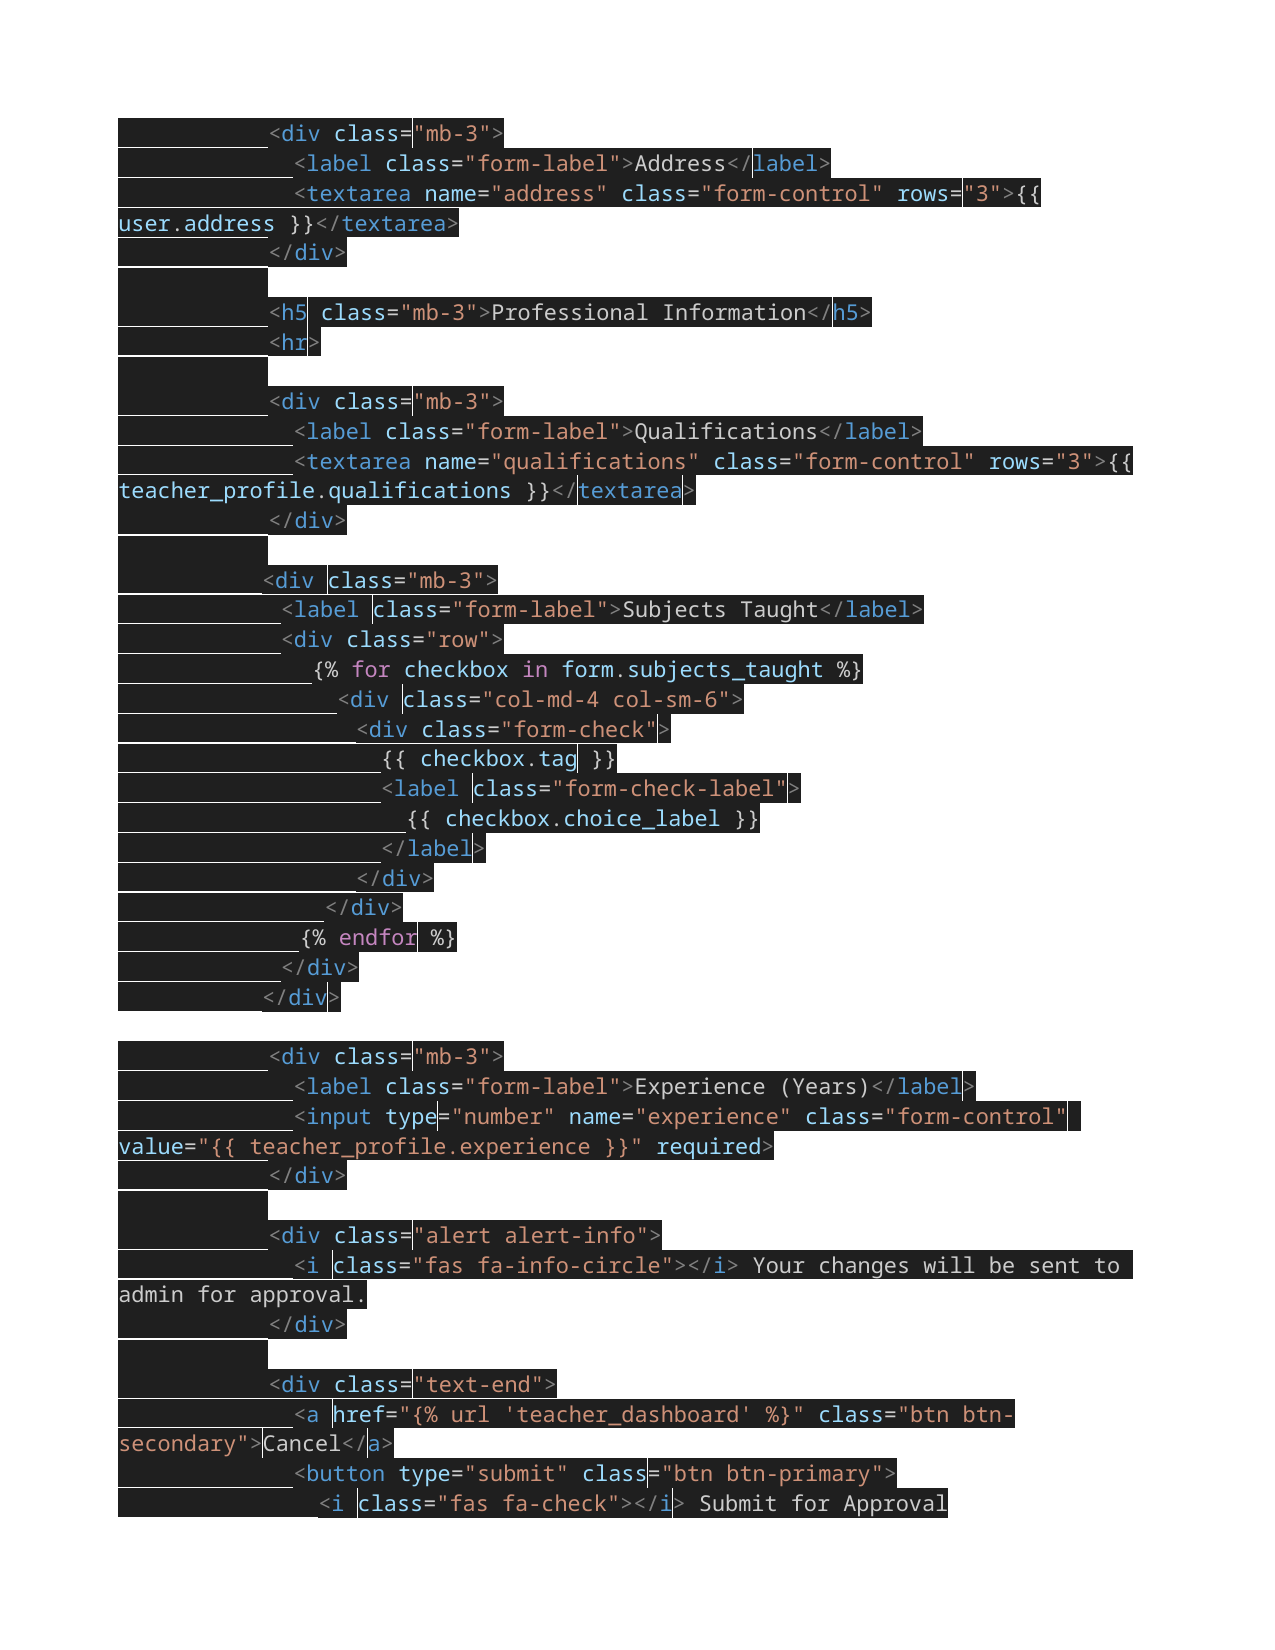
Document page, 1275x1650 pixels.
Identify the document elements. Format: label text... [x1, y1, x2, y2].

text <div class="col-md-4 col-sm-6"> [118, 684, 1157, 714]
text <button type="submit" class="btn btn-primary"> [118, 1458, 1157, 1488]
text {{ checkbox.tag }} [118, 743, 1157, 773]
text <div class="alert alert-info"> [118, 1220, 1157, 1250]
text <label class="form-check-label"> [118, 773, 1157, 803]
text <label class="form-label">Qualifications</label> [118, 416, 1157, 446]
text </div> [118, 1160, 1157, 1190]
text {% for checkbox in form.subjects_taught %} [118, 654, 1157, 684]
text <div class="row"> [118, 624, 1157, 654]
text <div class="mb-3"> [118, 1041, 1157, 1071]
text <label class="form-label">Subjects Taught</label> [118, 594, 1157, 624]
text <hr> [118, 327, 1157, 356]
text <textarea name="address" class="form-control" rows="3">{{ user.address }}</textarea> [118, 178, 1157, 237]
text <div class="mb-3"> [118, 565, 1157, 594]
text <a href="{% url 'teacher_dashboard' %}" class="btn btn-secondary">Cancel</a> [118, 1398, 1157, 1458]
text </div> [118, 952, 1157, 982]
text <textarea name="qualifications" class="form-control" rows="3">{{ teacher_profile.qualifications }}</textarea> [118, 446, 1157, 505]
text </div> [118, 1309, 1157, 1339]
text {{ checkbox.choice_label }} [118, 803, 1157, 833]
text {% endfor %} [118, 922, 1157, 952]
text </div> [118, 237, 1157, 267]
text </label> [118, 833, 1157, 863]
text <label class="form-label">Address</label> [118, 148, 1157, 178]
text <label class="form-label">Experience (Years)</label> [118, 1071, 1157, 1101]
text <div class="mb-3"> [118, 386, 1157, 416]
text <i class="fas fa-check"></i> Submit for Approval [118, 1488, 1157, 1518]
text <h5 class="mb-3">Professional Information</h5> [118, 297, 1157, 327]
text <div class="mb-3"> [118, 118, 1157, 148]
text </div> [118, 982, 1157, 1012]
text </div> [118, 505, 1157, 535]
text <input type="number" name="experience" class="form-control" value="{{ teacher_profile.experience }}" required> [118, 1101, 1157, 1160]
text <div class="text-end"> [118, 1369, 1157, 1398]
text </div> [118, 863, 1157, 892]
text <i class="fas fa-info-circle"></i> Your changes will be sent to admin for approval. [118, 1250, 1157, 1309]
text </div> [118, 892, 1157, 922]
text <div class="form-check"> [118, 714, 1157, 743]
